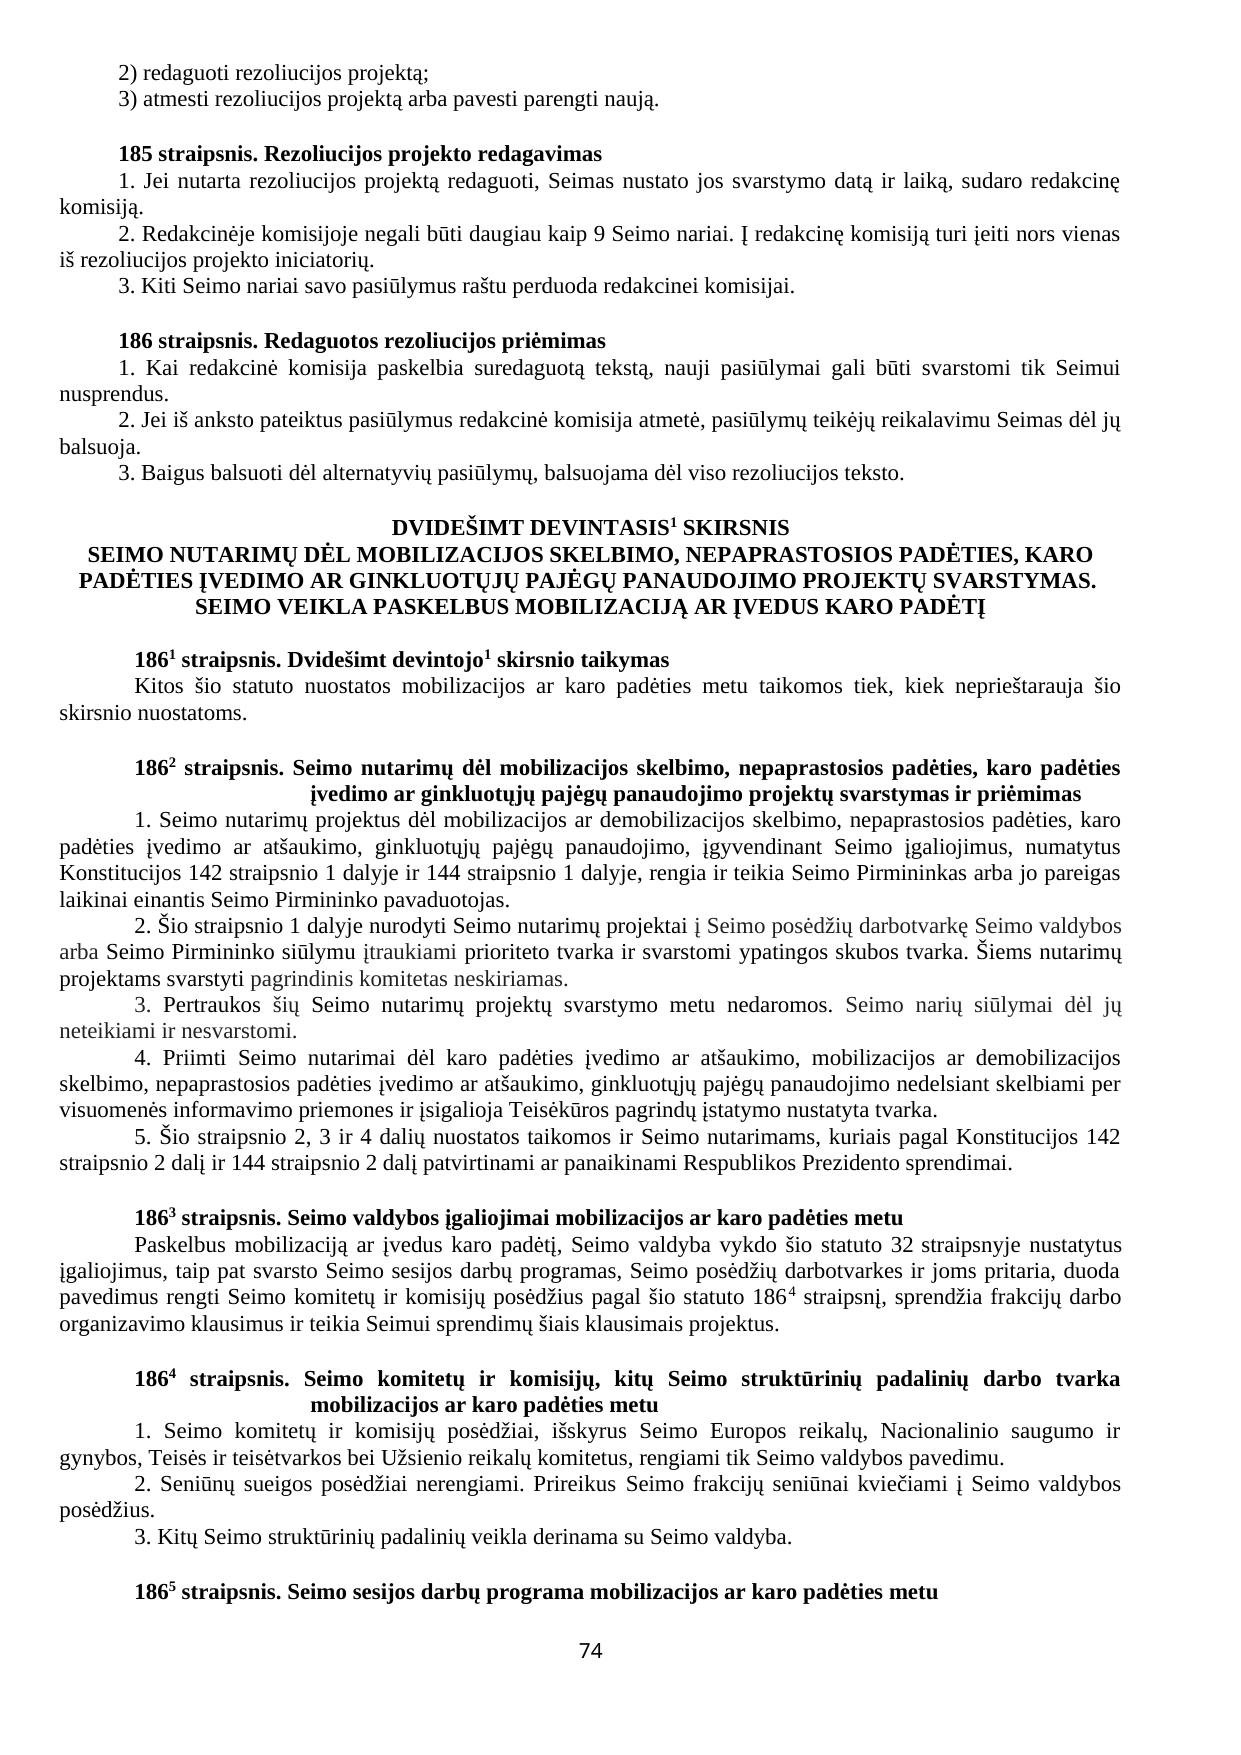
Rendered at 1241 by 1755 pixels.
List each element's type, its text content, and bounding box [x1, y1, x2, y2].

text 185 straipsnis. Rezoliucijos projekto redagavimas [59, 141, 1122, 167]
text 1. Kai redakcinė komisija paskelbia suredaguotą tekstą, nauji pasiūlymai gali būti svarstomi tik Seimui nusprendus. [59, 354, 1122, 406]
text 5. Šio straipsnio 2, 3 ir 4 dalių nuostatos taikomos ir Seimo nutarimams, kuriais pagal Konstitucijos 142 straipsnio 2 dalį ir 144 straipsnio 2 dalį patvirtinami ar panaikinami Respublikos Prezidento sprendimai. [59, 1123, 1122, 1176]
text 2. Redakcinėje komisijoje negali būti daugiau kaip 9 Seimo nariai. Į redakcinę komisiją turi įeiti nors vienas iš rezoliucijos projekto iniciatorių. [59, 219, 1122, 272]
text Kitos šio statuto nuostatos mobilizacijos ar karo padėties metu taikomos tiek, kiek neprieštarauja šio skirsnio nuostatoms. [59, 672, 1122, 725]
text 2. Šio straipsnio 1 dalyje nurodyti Seimo nutarimų projektai į Seimo posėdžių darbotvarkę Seimo valdybos arba Seimo Pirmininko siūlymu įtraukiami prioriteto tvarka ir svarstomi ypatingos skubos tvarka. Šiems nutarimų projektams svarstyti pagrindinis komitetas neskiriamas. [59, 912, 1122, 991]
text 2. Seniūnų sueigos posėdžiai nerengiami. Prireikus Seimo frakcijų seniūnai kviečiami į Seimo valdybos posėdžius. [59, 1470, 1122, 1523]
text seimo veikla paskelbus mobilizaciją ar įvedus karo padėtį [59, 593, 1122, 620]
text 1861 straipsnis. Dvidešimt devintojo1 skirsnio taikymas [59, 646, 1122, 672]
text 2. Jei iš anksto pateiktus pasiūlymus redakcinė komisija atmetė, pasiūlymų teikėjų reikalavimu Seimas dėl jų balsuoja. [59, 406, 1122, 459]
text 1863 straipsnis. Seimo valdybos įgaliojimai mobilizacijos ar karo padėties metu [59, 1204, 1122, 1231]
text Paskelbus mobilizaciją ar įvedus karo padėtį, Seimo valdyba vykdo šio statuto 32 straipsnyje nustatytus įgaliojimus, taip pat svarsto Seimo sesijos darbų programas, Seimo posėdžių darbotvarkes ir joms pritaria, duoda pavedimus rengti Seimo komitetų ir komisijų posėdžius pagal šio statuto 1864 straipsnį, sprendžia frakcijų darbo organizavimo klausimus ir teikia Seimui sprendimų šiais klausimais projektus. [59, 1231, 1122, 1336]
text 3. Kitų Seimo struktūrinių padalinių veikla derinama su Seimo valdyba. [59, 1523, 1122, 1549]
text 186 straipsnis. Redaguotos rezoliucijos priėmimas [59, 327, 1122, 354]
text 2) redaguoti rezoliucijos projektą; [59, 59, 1122, 85]
text DVIDEŠIMT DEVINTASIS1 SKIRSNIS [59, 514, 1122, 541]
text 3. Baigus balsuoti dėl alternatyvių pasiūlymų, balsuojama dėl viso rezoliucijos teksto. [59, 459, 1122, 486]
text 1864 straipsnis. Seimo komitetų ir komisijų, kitų Seimo struktūrinių padalinių darbo tvarka mobilizacijos ar karo padėties metu [134, 1365, 1122, 1417]
text 1. Jei nutarta rezoliucijos projektą redaguoti, Seimas nustato jos svarstymo datą ir laiką, sudaro redakcinę komisiją. [59, 167, 1122, 219]
text 1865 straipsnis. Seimo sesijos darbų programa mobilizacijos ar karo padėties metu [59, 1578, 1122, 1604]
text 1862 straipsnis. Seimo nutarimų dėl mobilizacijos skelbimo, nepaprastosios padėties, karo padėties įvedimo ar ginkluotųjų pajėgų panaudojimo projektų svarstymas ir priėmimas [134, 754, 1122, 807]
text 1. Seimo komitetų ir komisijų posėdžiai, išskyrus Seimo Europos reikalų, Nacionalinio saugumo ir gynybos, Teisės ir teisėtvarkos bei Užsienio reikalų komitetus, rengiami tik Seimo valdybos pavedimu. [59, 1417, 1122, 1470]
text 4. Priimti Seimo nutarimai dėl karo padėties įvedimo ar atšaukimo, mobilizacijos ar demobilizacijos skelbimo, nepaprastosios padėties įvedimo ar atšaukimo, ginkluotųjų pajėgų panaudojimo nedelsiant skelbiami per visuomenės informavimo priemones ir įsigalioja Teisėkūros pagrindų įstatymo nustatyta tvarka. [59, 1044, 1122, 1123]
text 1. Seimo nutarimų projektus dėl mobilizacijos ar demobilizacijos skelbimo, nepaprastosios padėties, karo padėties įvedimo ar atšaukimo, ginkluotųjų pajėgų panaudojimo, įgyvendinant Seimo įgaliojimus, numatytus Konstitucijos 142 straipsnio 1 dalyje ir 144 straipsnio 1 dalyje, rengia ir teikia Seimo Pirmininkas arba jo pareigas laikinai einantis Seimo Pirmininko pavaduotojas. [59, 807, 1122, 912]
text SEIMO NUTARIMŲ dėl mobilizacijos skelbimo, nepaprastosios padėties, karo padėties įvedimo ar ginkluotųjų pajėgų panaudojimo PROJEKTŲ svarstymas. [59, 541, 1122, 593]
text 3) atmesti rezoliucijos projektą arba pavesti parengti naują. [59, 85, 1122, 112]
text 3. Kiti Seimo nariai savo pasiūlymus raštu perduoda redakcinei komisijai. [59, 272, 1122, 299]
text 3. Pertraukos šių Seimo nutarimų projektų svarstymo metu nedaromos. Seimo narių siūlymai dėl jų neteikiami ir nesvarstomi. [59, 991, 1122, 1044]
